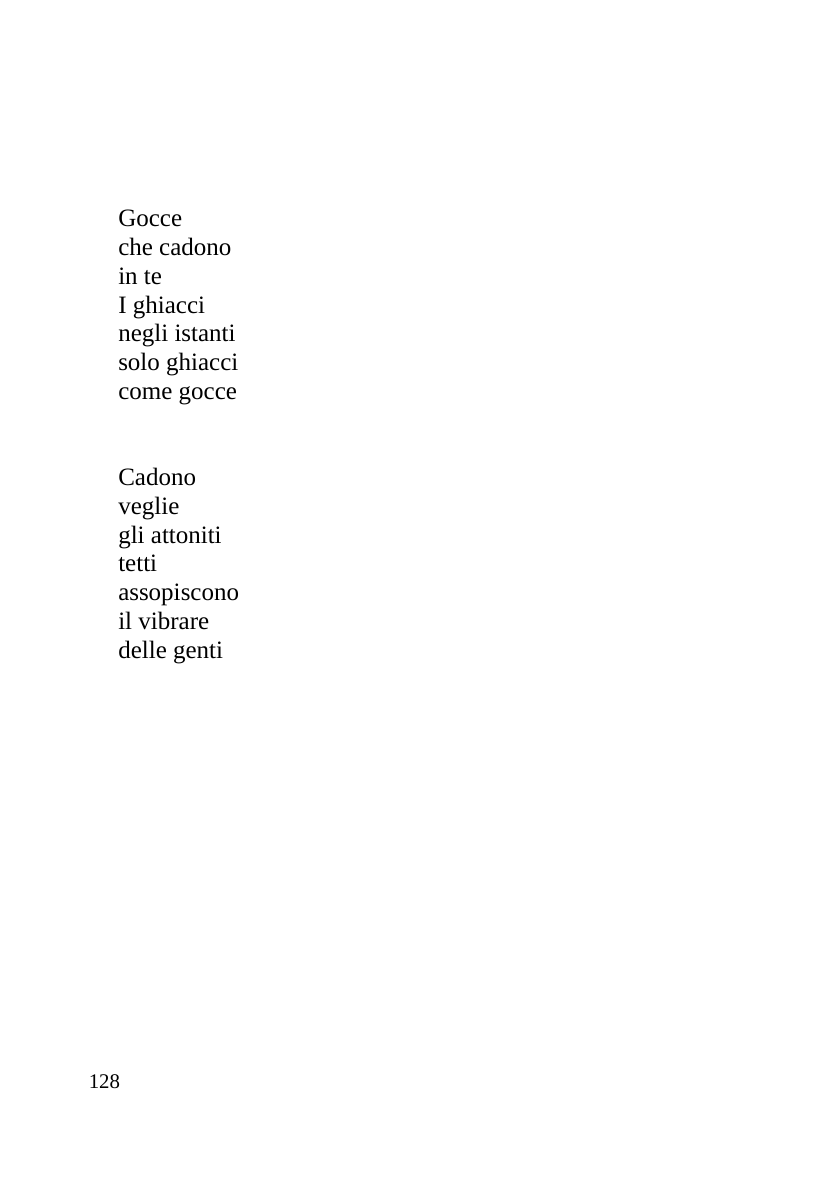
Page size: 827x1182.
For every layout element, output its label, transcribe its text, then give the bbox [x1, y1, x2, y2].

text gli attoniti [88, 520, 738, 548]
text in te [88, 261, 738, 290]
text Gocce [88, 203, 738, 232]
text solo ghiacci [88, 347, 738, 376]
text I ghiacci [88, 290, 738, 318]
text come gocce [88, 376, 738, 405]
text assopiscono [88, 577, 738, 606]
text tetti [88, 548, 738, 577]
text Cadono [88, 462, 738, 491]
text che cadono [88, 232, 738, 261]
text il vibrare [88, 606, 738, 635]
text negli istanti [88, 318, 738, 347]
text delle genti [88, 635, 738, 663]
text veglie [88, 491, 738, 520]
